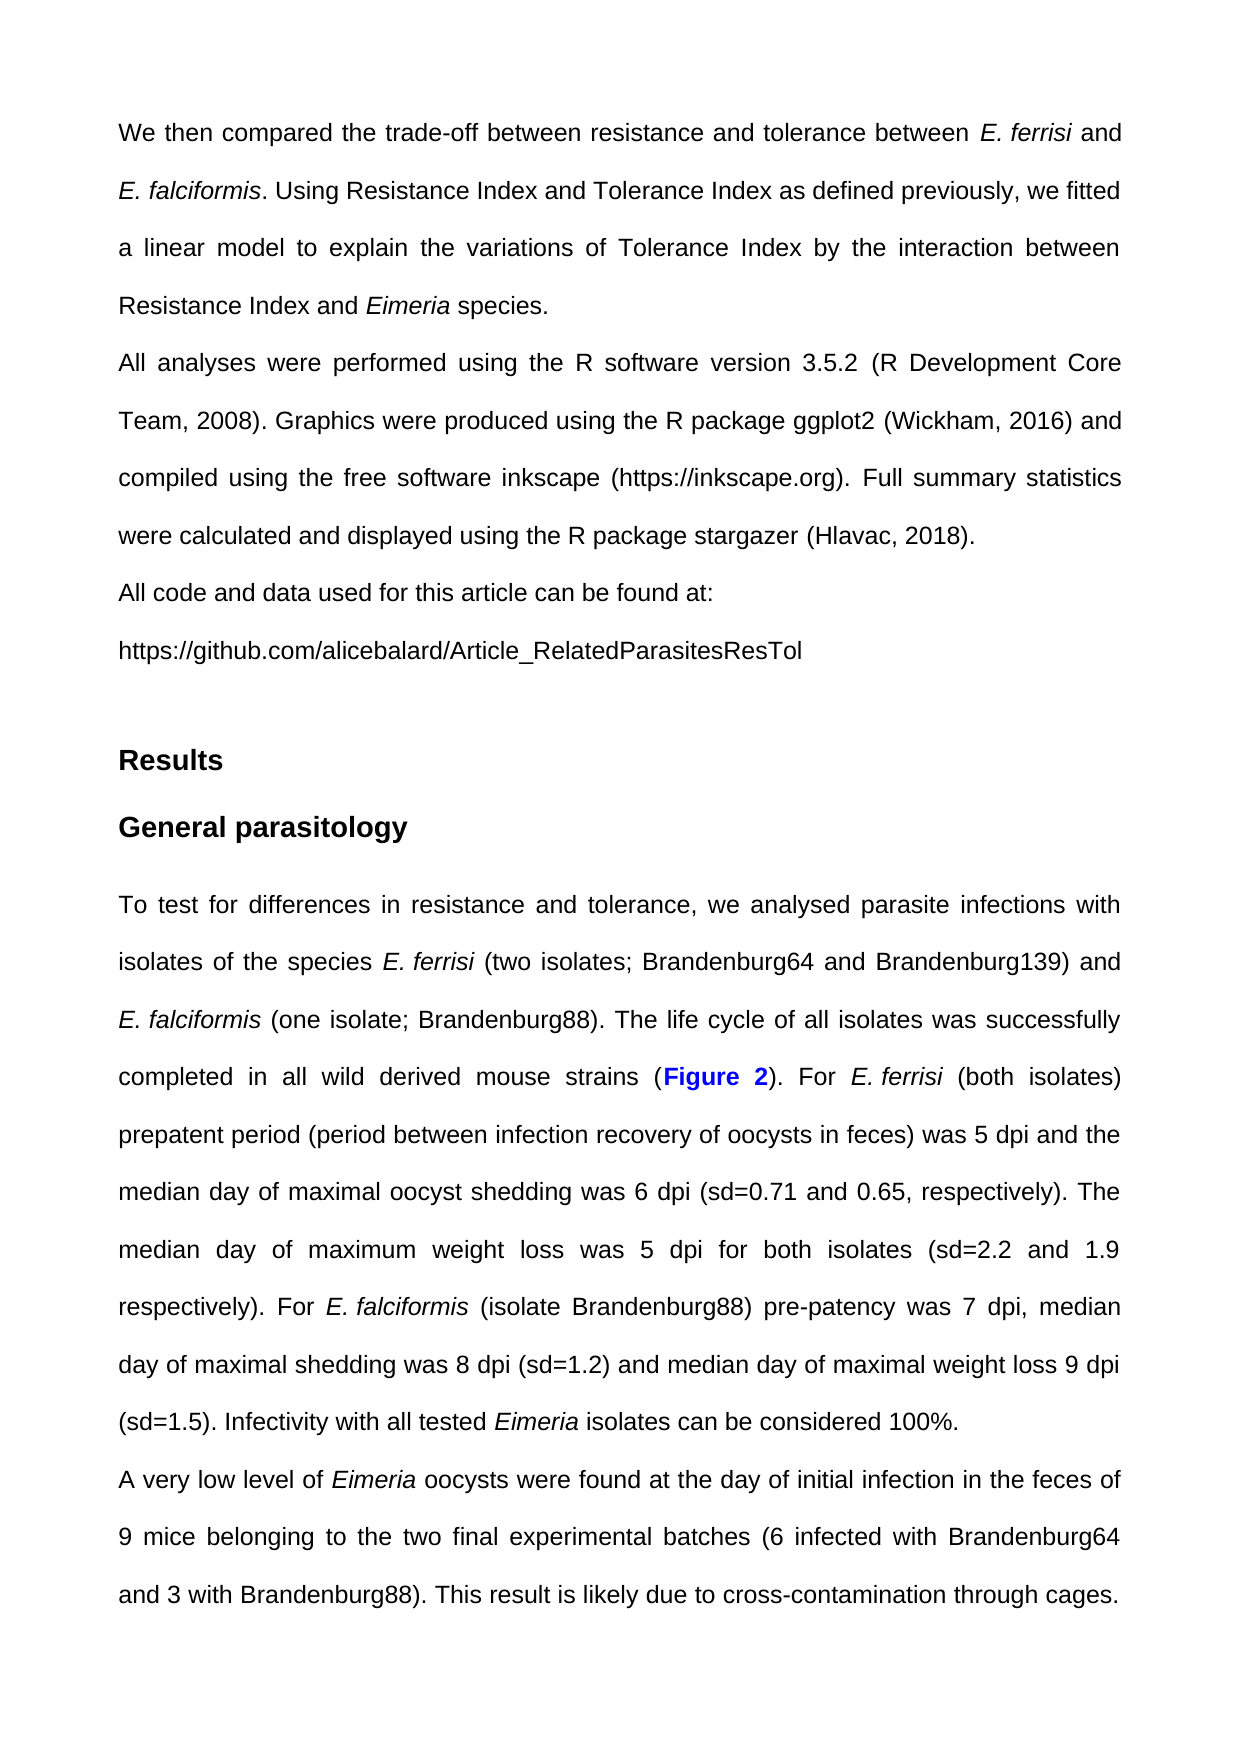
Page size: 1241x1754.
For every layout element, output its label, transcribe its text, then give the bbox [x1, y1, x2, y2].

subtitle Results [118, 743, 1122, 777]
text All code and data used for this article can be found at: https://github.com/alicebalard/Article_RelatedParasitesResTol [118, 578, 1122, 664]
text All analyses were performed using the R software version 3.5.2 (R Development Core Team, 2008). Graphics were produced using the R package ggplot2 (Wickham, 2016) and compiled using the free software inkscape (https://inkscape.org). Full summary statistics were calculated and displayed using the R package stargazer (Hlavac, 2018). [118, 348, 1122, 549]
subtitle General parasitology [118, 810, 1122, 843]
text To test for differences in resistance and tolerance, we analysed parasite infections with isolates of the species E. ferrisi (two isolates; Brandenburg64 and Brandenburg139) and E. falciformis (one isolate; Brandenburg88). The life cycle of all isolates was successfully completed in all wild derived mouse strains (Figure 2). For E. ferrisi (both isolates) prepatent period (period between infection recovery of oocysts in feces) was 5 dpi and the median day of maximal oocyst shedding was 6 dpi (sd=0.71 and 0.65, respectively). The median day of maximum weight loss was 5 dpi for both isolates (sd=2.2 and 1.9 respectively). For E. falciformis (isolate Brandenburg88) pre-patency was 7 dpi, median day of maximal shedding was 8 dpi (sd=1.2) and median day of maximal weight loss 9 dpi (sd=1.5). Infectivity with all tested Eimeria isolates can be considered 100%. [118, 889, 1122, 1436]
text A very low level of Eimeria oocysts were found at the day of initial infection in the feces of 9 mice belonging to the two final experimental batches (6 infected with Brandenburg64 and 3 with Brandenburg88). This result is likely due to cross-contamination through cages. [118, 1464, 1122, 1608]
text We then compared the trade-off between resistance and tolerance between E. ferrisi and E. falciformis. Using Resistance Index and Tolerance Index as defined previously, we fitted a linear model to explain the variations of Tolerance Index by the interaction between Resistance Index and Eimeria species. [118, 118, 1122, 319]
